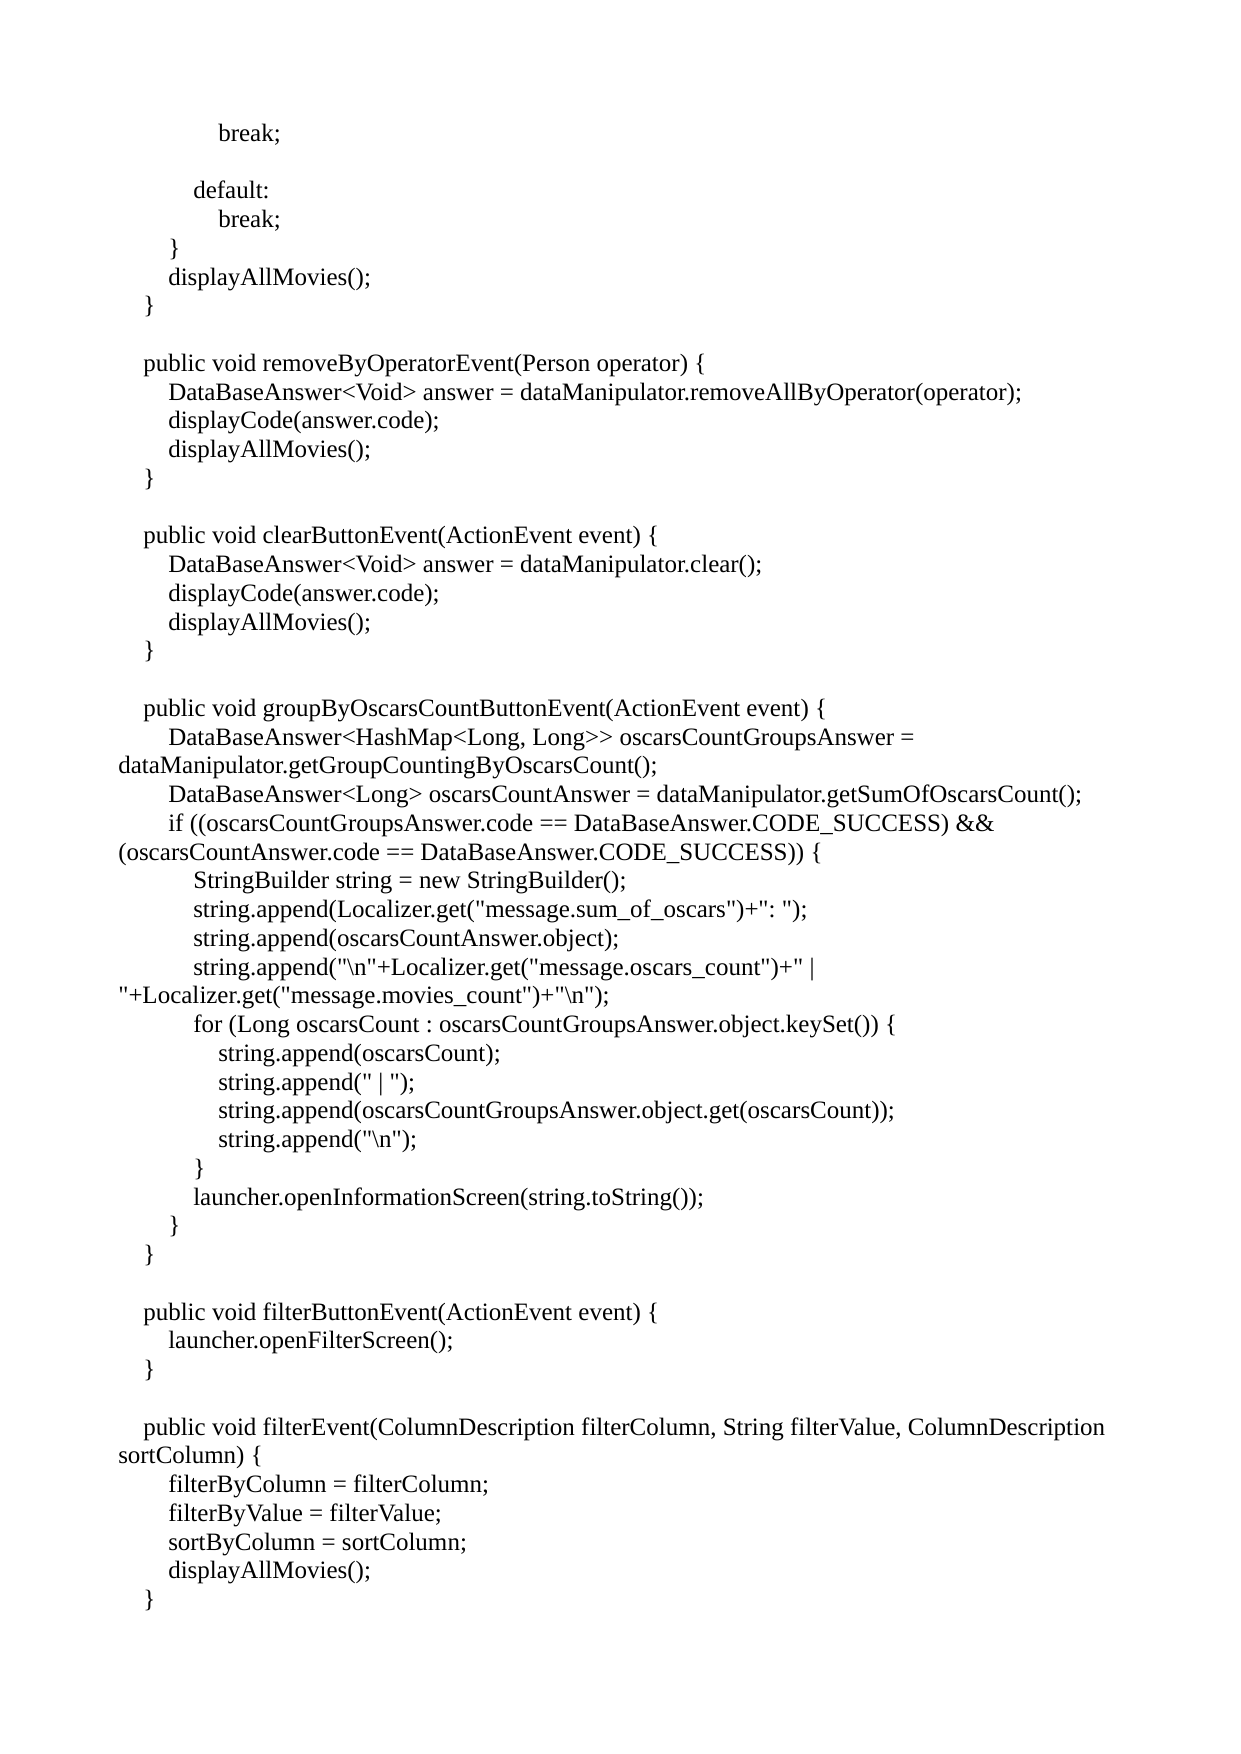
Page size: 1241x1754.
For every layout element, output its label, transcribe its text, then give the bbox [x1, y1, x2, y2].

text break; [118, 204, 1122, 233]
text } [118, 233, 1122, 262]
text launcher.openInformationScreen(string.toString()); [118, 1182, 1122, 1211]
text } [118, 463, 1122, 492]
text public void groupByOscarsCountButtonEvent(ActionEvent event) { [118, 693, 1122, 722]
text break; [118, 118, 1122, 147]
text string.append("\n"+Localizer.get("message.oscars_count")+" | "+Localizer.get("message.movies_count")+"\n"); [118, 952, 1122, 1009]
text for (Long oscarsCount : oscarsCountGroupsAnswer.object.keySet()) { [118, 1009, 1122, 1038]
text public void filterEvent(ColumnDescription filterColumn, String filterValue, ColumnDescription sortColumn) { [118, 1412, 1122, 1469]
text } [118, 1239, 1122, 1268]
text sortByColumn = sortColumn; [118, 1527, 1122, 1556]
text } [118, 1354, 1122, 1383]
text public void filterButtonEvent(ActionEvent event) { [118, 1297, 1122, 1326]
text public void clearButtonEvent(ActionEvent event) { [118, 521, 1122, 549]
text launcher.openFilterScreen(); [118, 1326, 1122, 1354]
text } [118, 291, 1122, 319]
text DataBaseAnswer<Void> answer = dataManipulator.removeAllByOperator(operator); [118, 377, 1122, 406]
text filterByValue = filterValue; [118, 1498, 1122, 1527]
text DataBaseAnswer<Long> oscarsCountAnswer = dataManipulator.getSumOfOscarsCount(); [118, 779, 1122, 808]
text } [118, 1584, 1122, 1613]
text displayCode(answer.code); [118, 406, 1122, 434]
text StringBuilder string = new StringBuilder(); [118, 866, 1122, 894]
text displayAllMovies(); [118, 607, 1122, 636]
text displayCode(answer.code); [118, 578, 1122, 607]
text public void removeByOperatorEvent(Person operator) { [118, 348, 1122, 377]
text string.append(oscarsCountAnswer.object); [118, 923, 1122, 952]
text default: [118, 176, 1122, 204]
text } [118, 636, 1122, 664]
text string.append(" | "); [118, 1067, 1122, 1096]
text string.append(oscarsCountGroupsAnswer.object.get(oscarsCount)); [118, 1096, 1122, 1124]
text string.append(Localizer.get("message.sum_of_oscars")+": "); [118, 894, 1122, 923]
text displayAllMovies(); [118, 1556, 1122, 1584]
text displayAllMovies(); [118, 434, 1122, 463]
text displayAllMovies(); [118, 262, 1122, 291]
text filterByColumn = filterColumn; [118, 1469, 1122, 1498]
text DataBaseAnswer<Void> answer = dataManipulator.clear(); [118, 549, 1122, 578]
text if ((oscarsCountGroupsAnswer.code == DataBaseAnswer.CODE_SUCCESS) && (oscarsCountAnswer.code == DataBaseAnswer.CODE_SUCCESS)) { [118, 808, 1122, 866]
text string.append(oscarsCount); [118, 1038, 1122, 1067]
text string.append("\n"); [118, 1124, 1122, 1153]
text } [118, 1211, 1122, 1239]
text } [118, 1153, 1122, 1182]
text DataBaseAnswer<HashMap<Long, Long>> oscarsCountGroupsAnswer = dataManipulator.getGroupCountingByOscarsCount(); [118, 722, 1122, 779]
